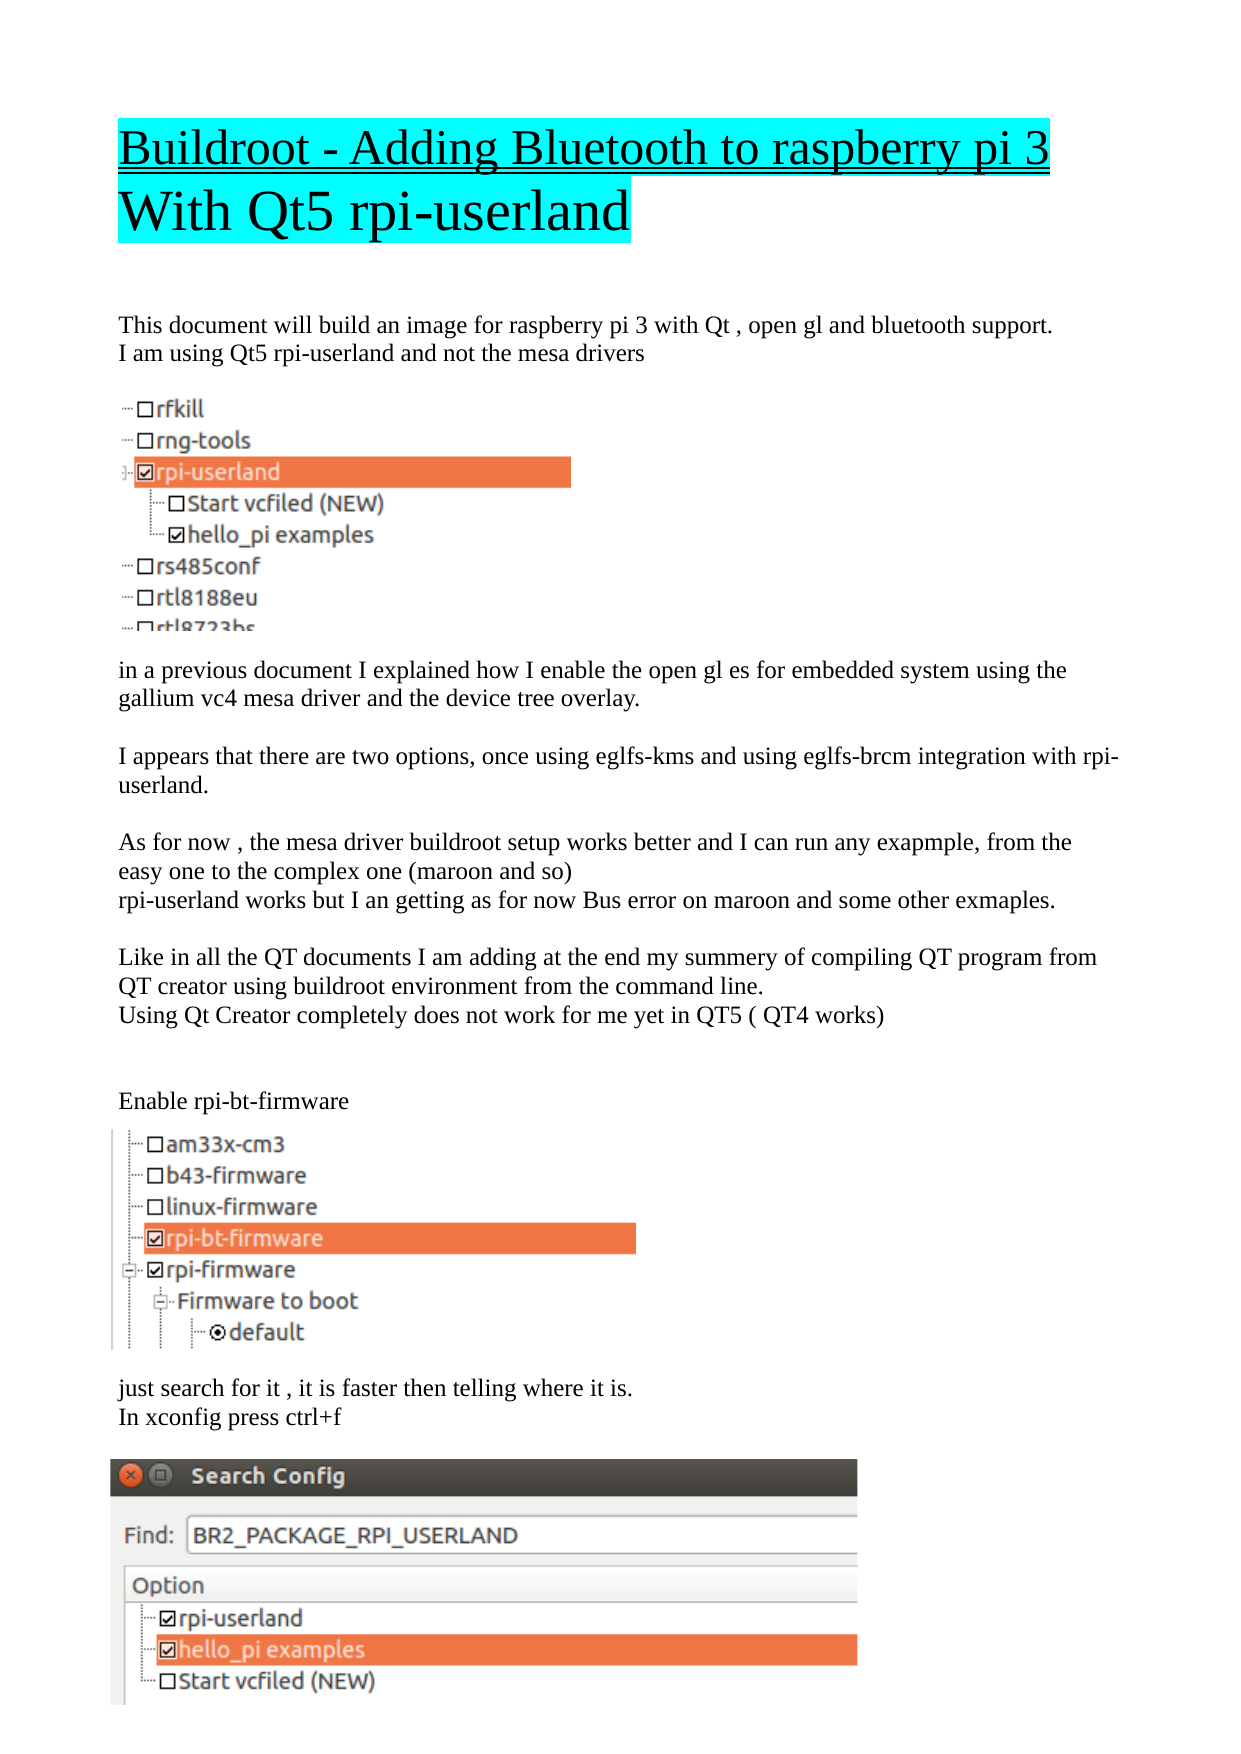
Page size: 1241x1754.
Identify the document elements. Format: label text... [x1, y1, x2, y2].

text in a previous document I explained how I enable the open gl es for embedded system using the gallium vc4 mesa driver and the device tree overlay. [118, 655, 1122, 712]
text rpi-userland works but I an getting as for now Bus error on maroon and some other exmaples. [118, 885, 1122, 913]
text Enable rpi-bt-firmware [118, 1086, 1122, 1115]
text I appears that there are two options, once using eglfs-kms and using eglfs-brcm integration with rpi-userland. [118, 741, 1122, 798]
picture [110, 1459, 858, 1705]
picture [111, 1129, 636, 1350]
picture [122, 395, 571, 631]
text This document will build an image for raspberry pi 3 with Qt , open gl and bluetooth support. [118, 310, 1122, 338]
text Using Qt Creator completely does not work for me yet in QT5 ( QT4 works) [118, 1000, 1122, 1028]
text In xconfig press ctrl+f [118, 1402, 1122, 1431]
text just search for it , it is faster then telling where it is. [118, 1373, 1122, 1402]
text Buildroot - Adding Bluetooth to raspberry pi 3 [118, 118, 1122, 176]
text I am using Qt5 rpi-userland and not the mesa drivers [118, 338, 1122, 367]
text As for now , the mesa driver buildroot setup works better and I can run any exapmple, from the easy one to the complex one (maroon and so) [118, 827, 1122, 885]
text Like in all the QT documents I am adding at the end my summery of compiling QT program from QT creator using buildroot environment from the command line. [118, 942, 1122, 1000]
text With Qt5 rpi-userland [118, 176, 1122, 243]
